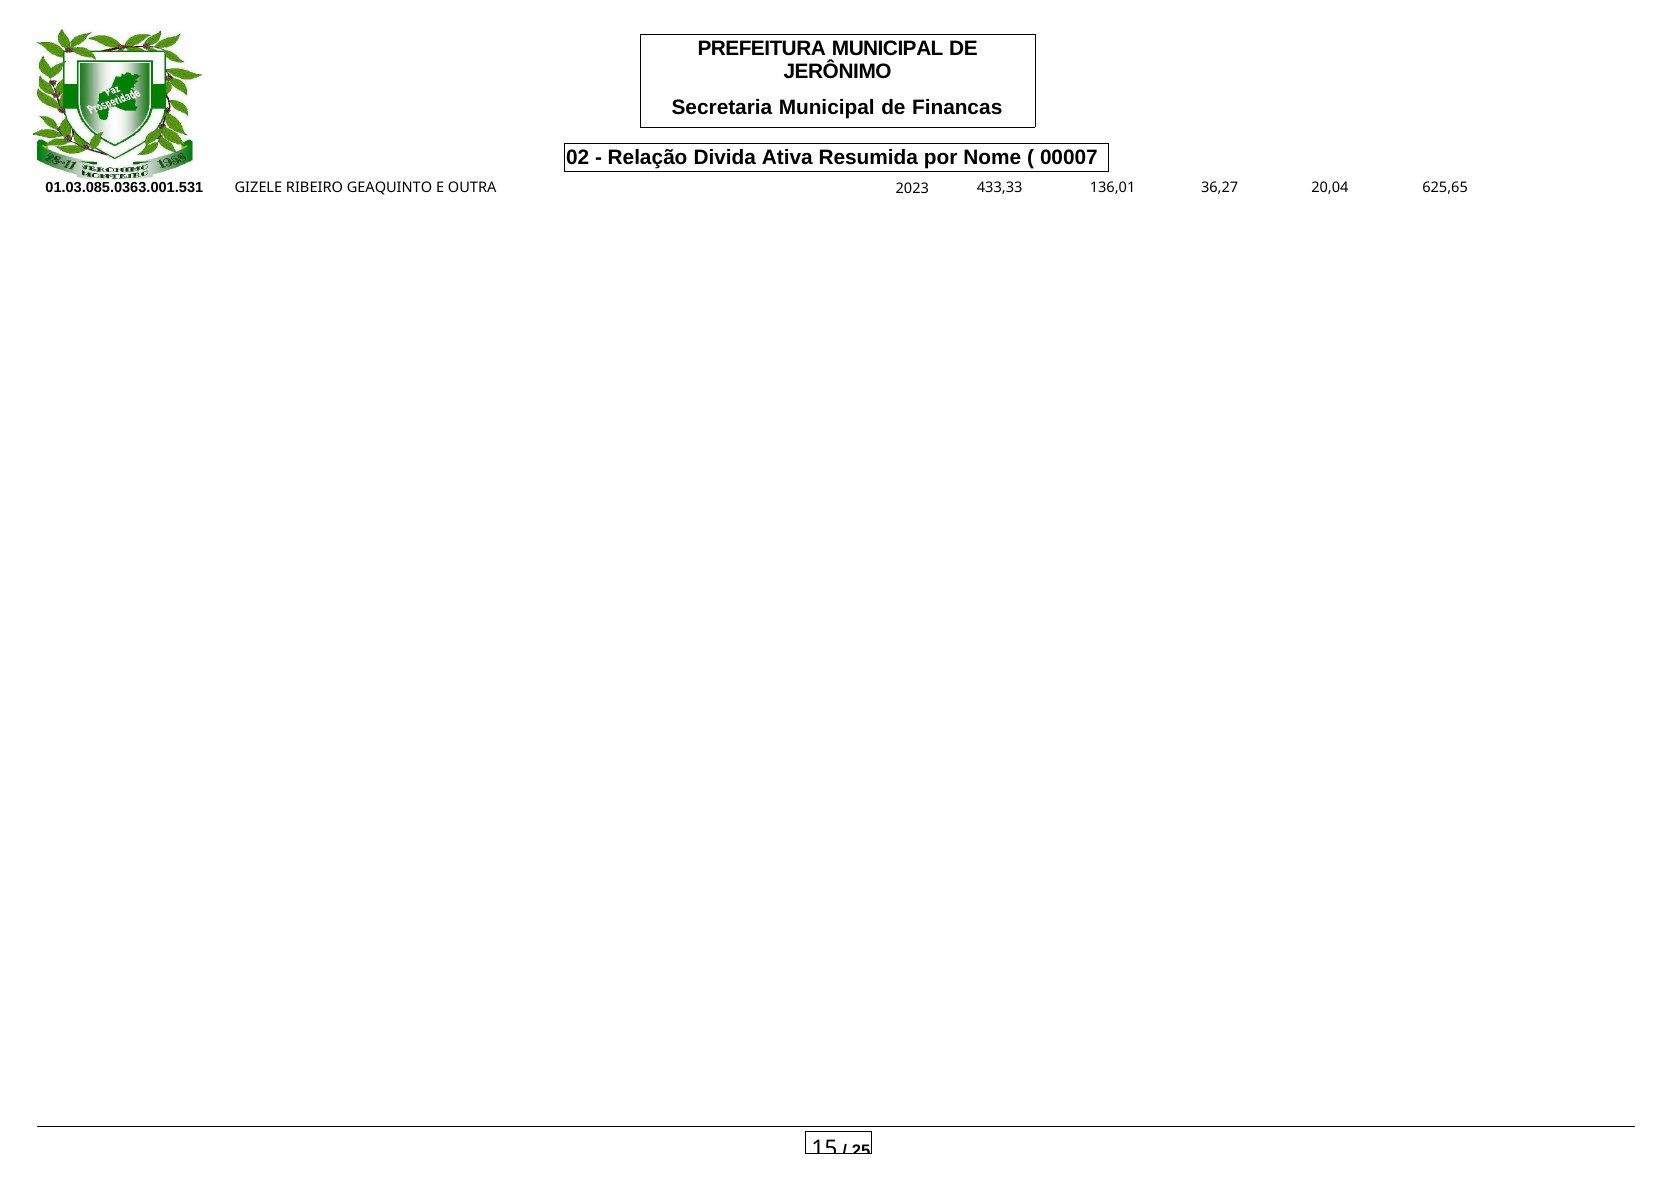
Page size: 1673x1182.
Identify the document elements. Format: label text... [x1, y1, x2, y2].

table_cell 433,33 [951, 179, 1054, 198]
table_cell 36,27 [1167, 179, 1270, 198]
table_cell 2023 [817, 179, 951, 198]
table_cell 136,01 [1055, 179, 1167, 198]
table_cell 625,65 [1400, 179, 1641, 198]
table_cell 20,04 [1270, 179, 1400, 198]
table_cell GIZELE RIBEIRO GEAQUINTO E OUTRA [217, 179, 817, 198]
table_cell 01.03.085.0363.001.531 [39, 179, 217, 198]
